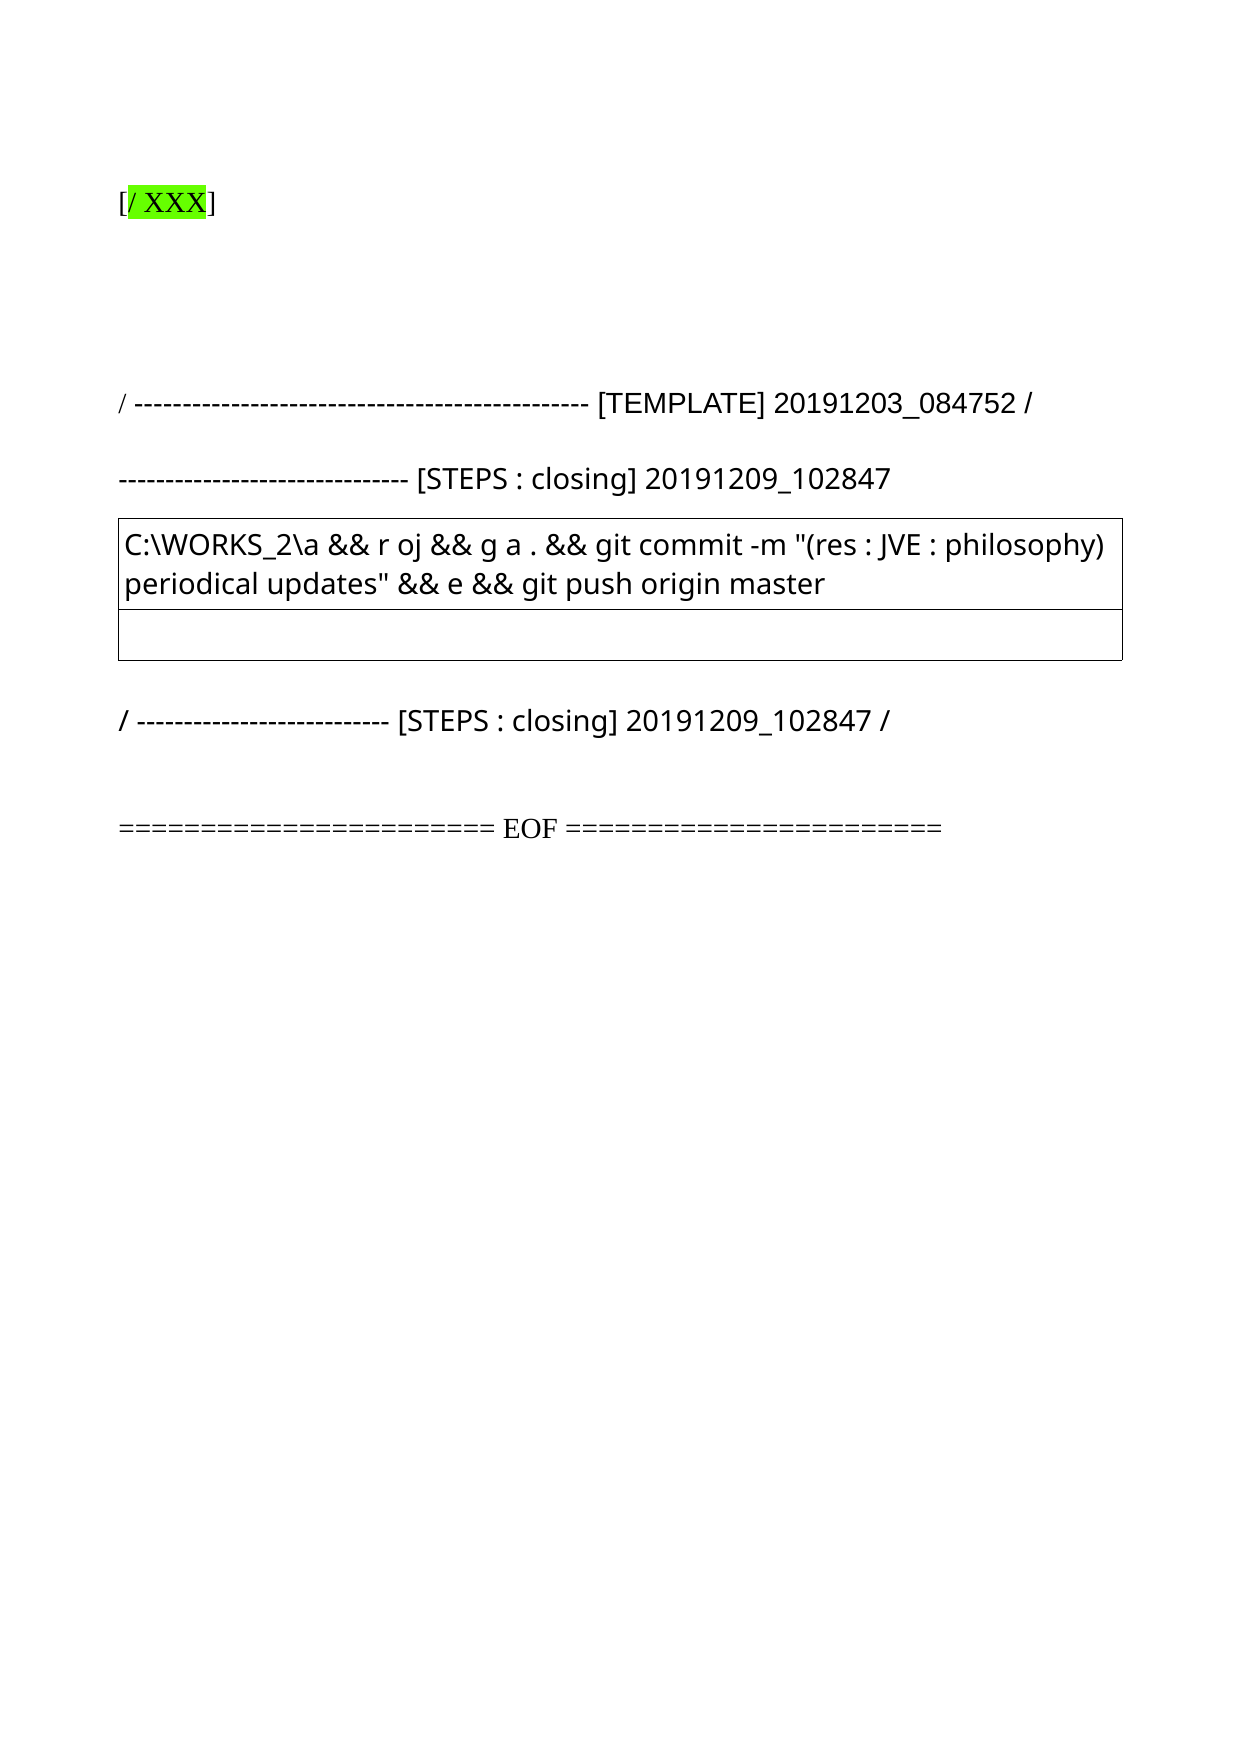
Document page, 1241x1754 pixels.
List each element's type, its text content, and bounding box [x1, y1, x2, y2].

text / ----------------------------------------------- [TEMPLATE] 20191203_084752 / [118, 386, 1122, 420]
text ------------------------------- [STEPS : closing] 20191209_102847 [118, 458, 1122, 498]
table_header C:\WORKS_2\a && r oj && g a . && git commit -m "(res : JVE : philosophy) periodical updates" && e && git push origin master [119, 519, 1122, 609]
text ======================= EOF ======================= [118, 811, 1122, 845]
table_cell [119, 610, 1122, 660]
text [/ XXX] [118, 185, 1122, 219]
text / --------------------------- [STEPS : closing] 20191209_102847 / [118, 700, 1122, 739]
